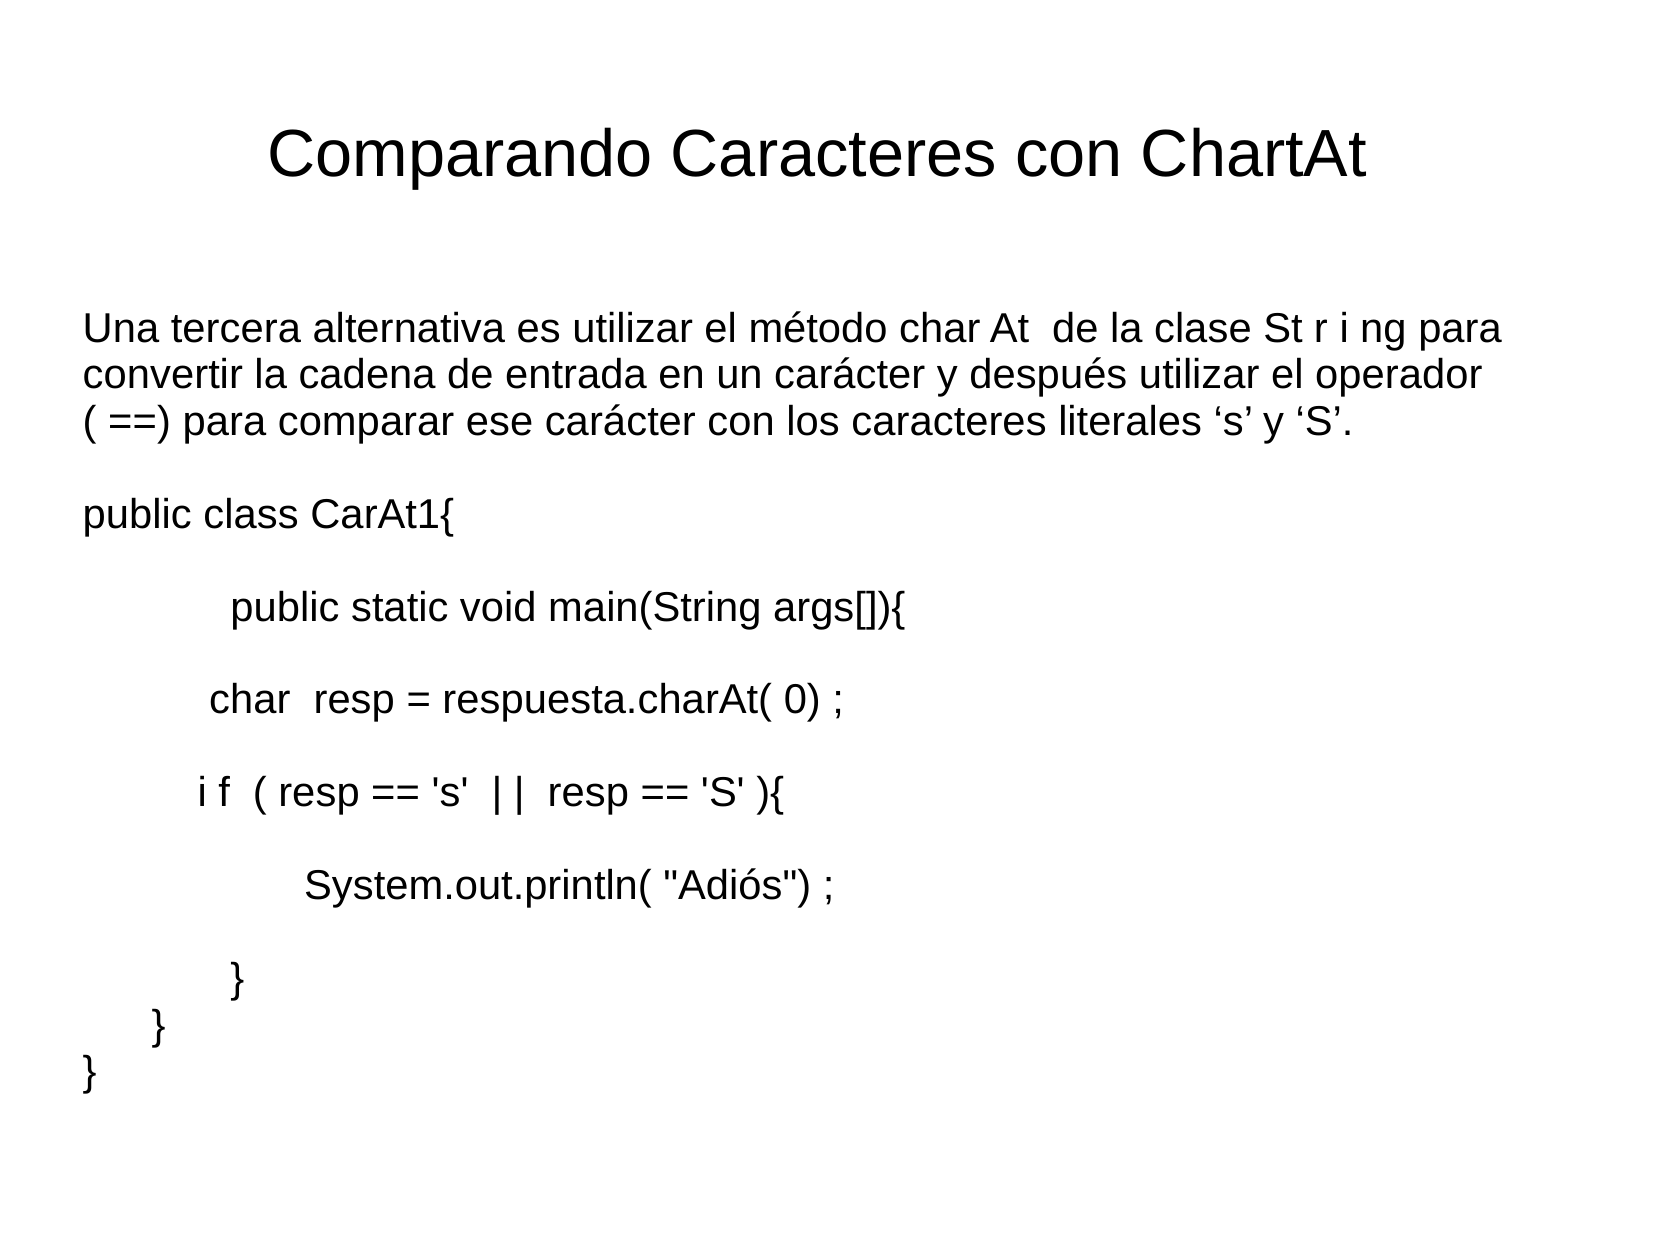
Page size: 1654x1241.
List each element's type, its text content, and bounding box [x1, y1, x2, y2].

subtitle Una tercera alternativa es utilizar el método char At de la clase St r i ng para convertir la cadena de entrada en un carácter y después utilizar el operador ( ==) para comparar ese carácter con los caracteres literales ‘s’ y ‘S’. public class CarAt1{ public static void main(String args[]){ char resp = respuesta.charAt( 0) ; i f ( resp == 's' | | resp == 'S' ){ System.out.println( "Adiós") ; } } } [82, 290, 1571, 1109]
title Comparando Caracteres con ChartAt [82, 49, 1571, 257]
